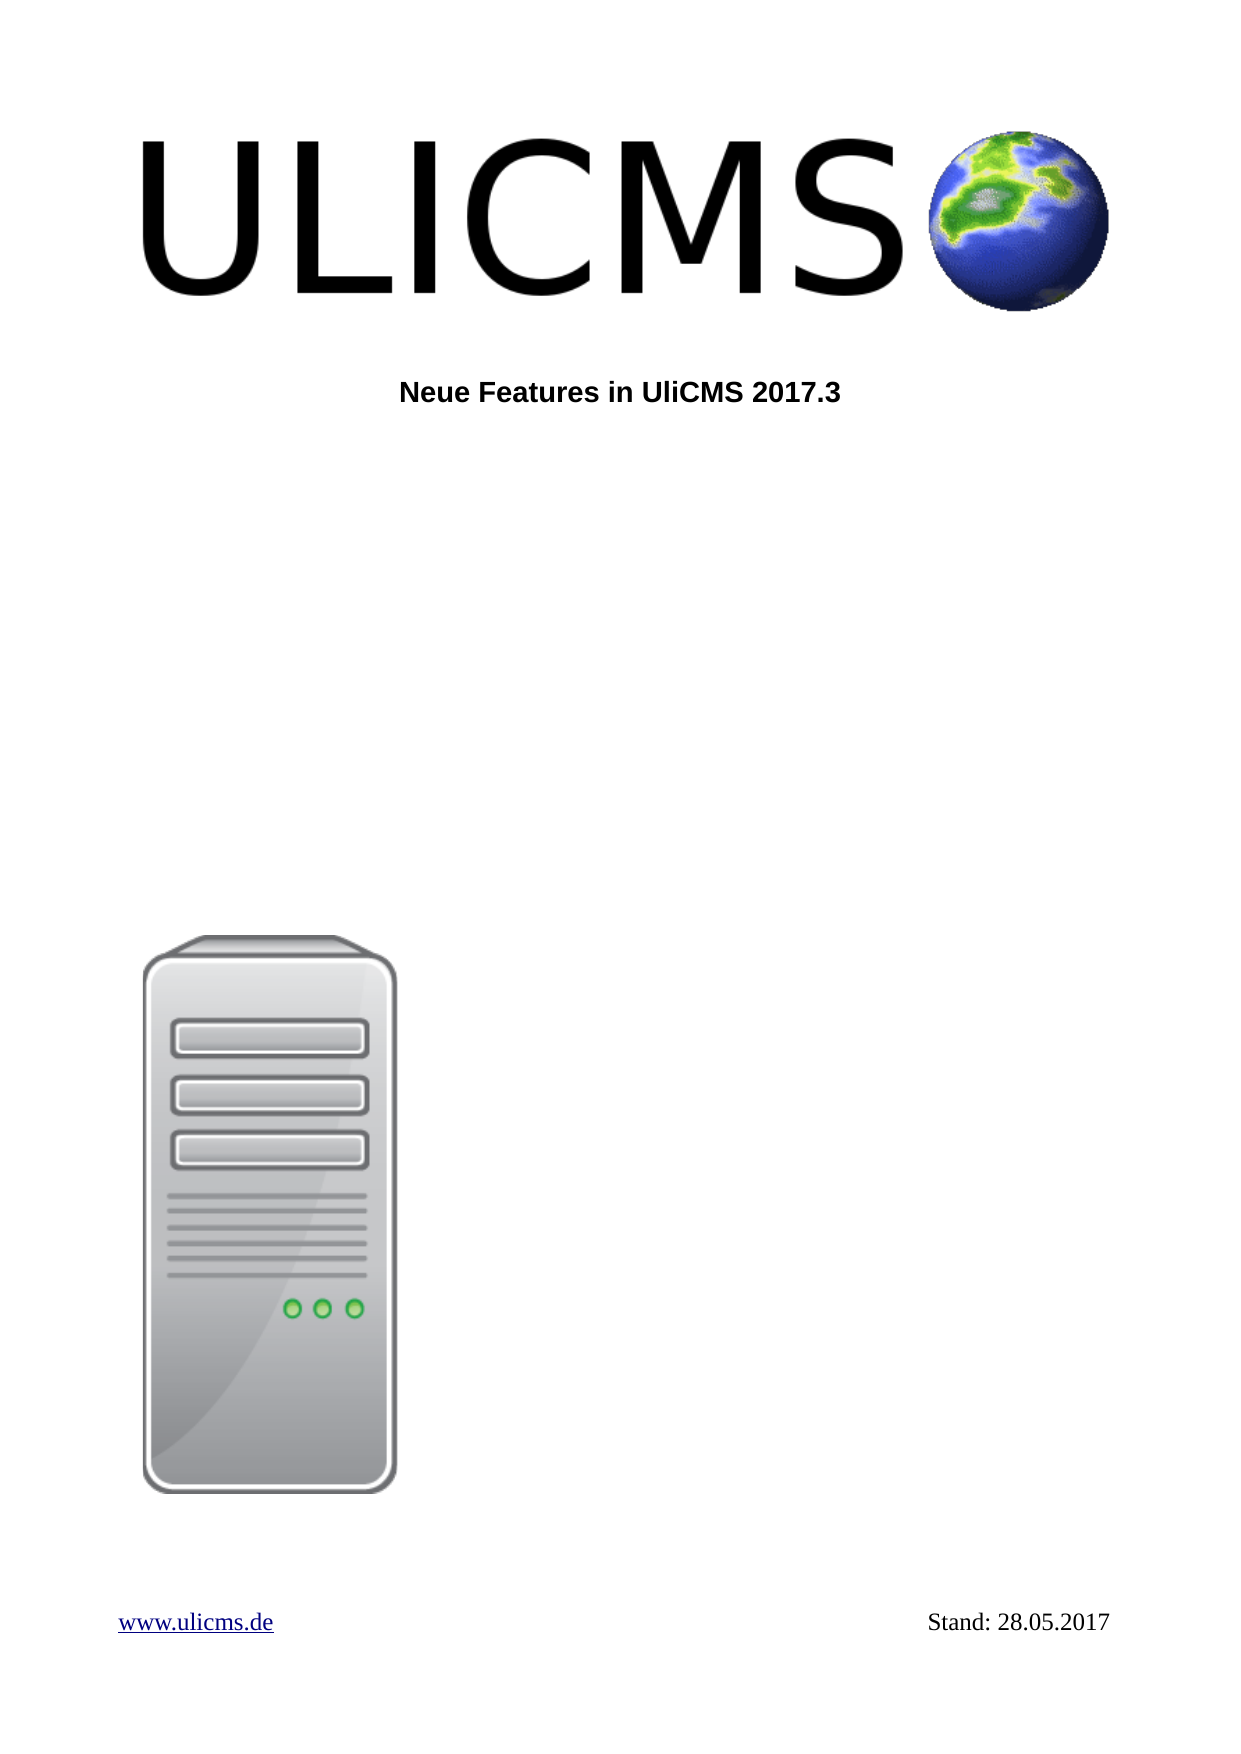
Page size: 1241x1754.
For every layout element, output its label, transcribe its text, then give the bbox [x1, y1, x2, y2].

subtitle Neue Features in UliCMS 2017.3 [118, 375, 1122, 408]
picture [115, 118, 1117, 321]
picture [142, 935, 398, 1494]
